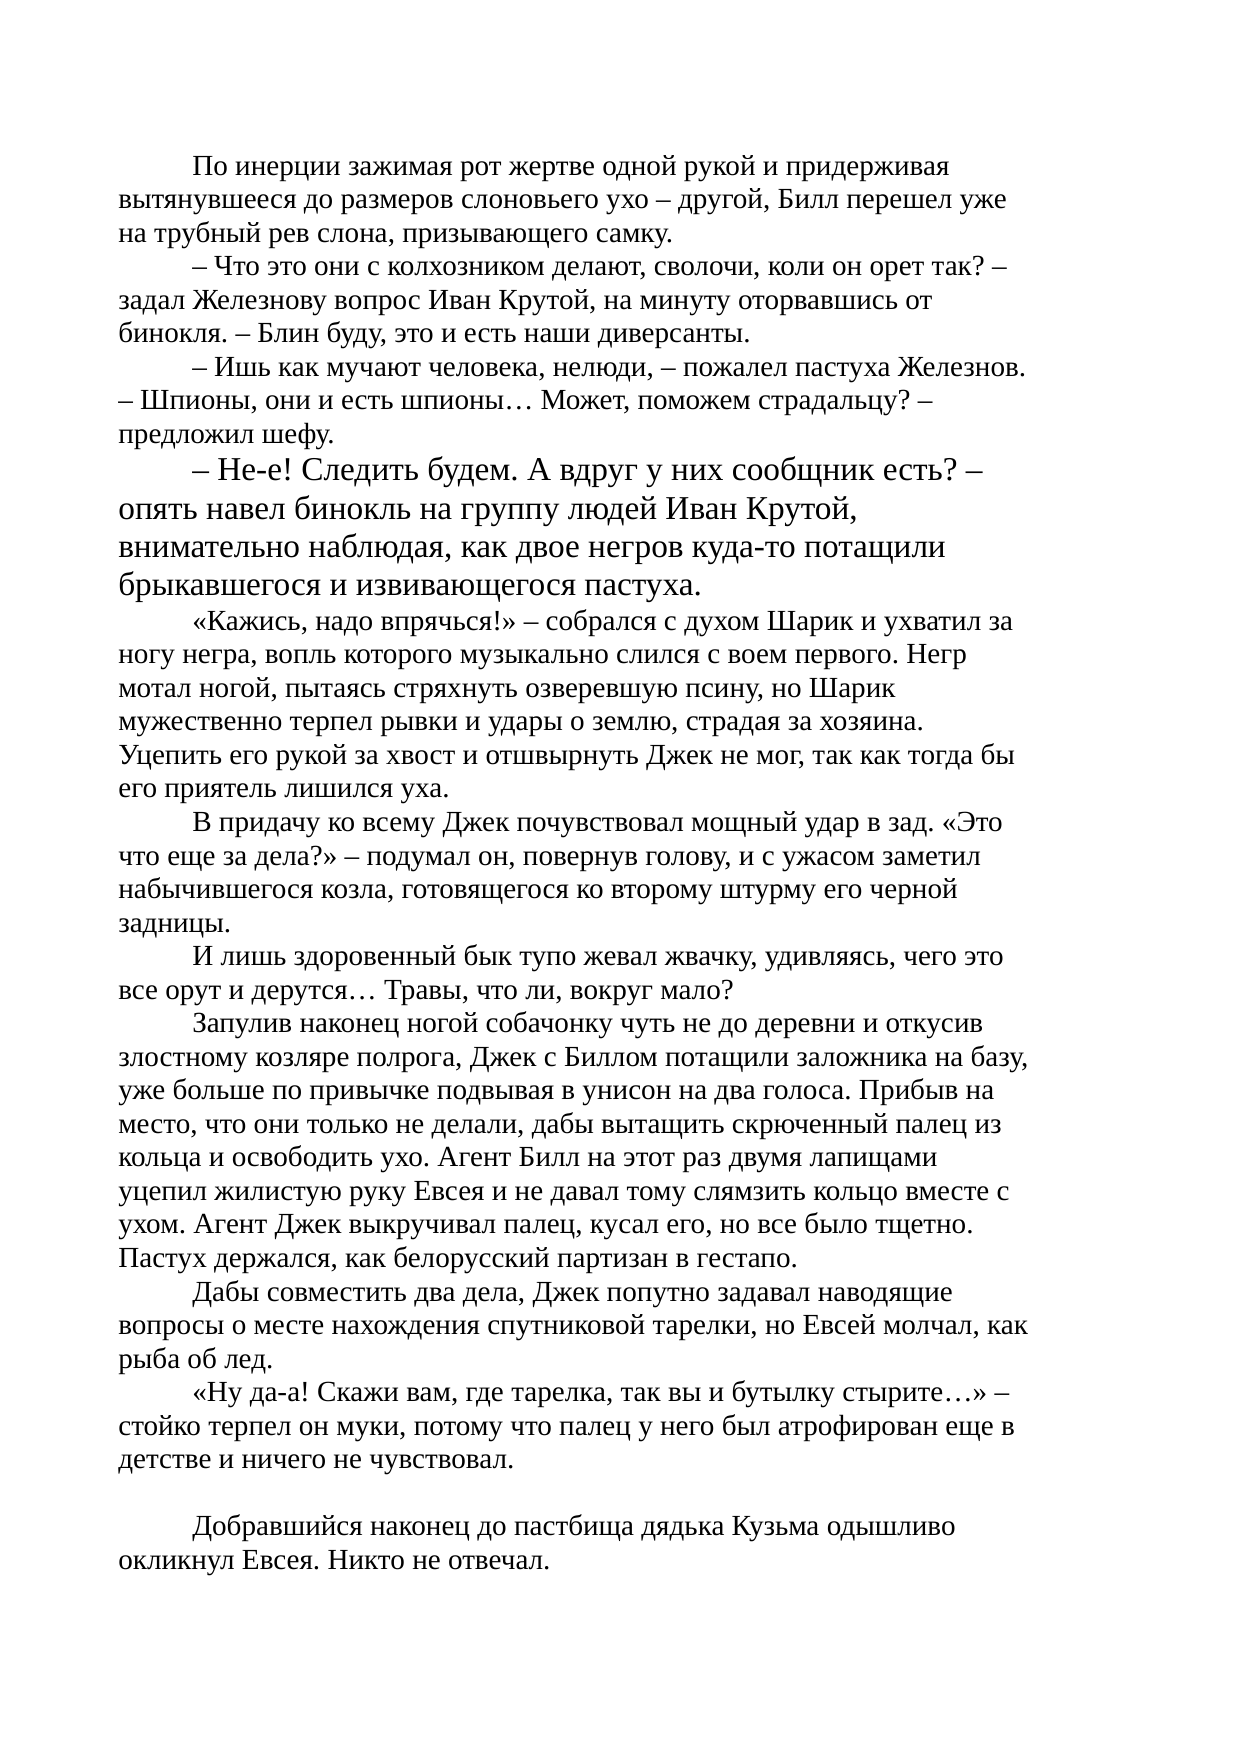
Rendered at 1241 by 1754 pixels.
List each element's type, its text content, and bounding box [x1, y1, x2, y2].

text По инерции зажимая рот жертве одной рукой и придерживая вытянувшееся до размеров слоновьего ухо – другой, Билл перешел уже на трубный рев слона, призывающего самку. [118, 148, 1033, 248]
text «Кажись, надо впрячься!» – собрался с духом Шарик и ухватил за ногу негра, вопль которого музыкально слился с воем первого. Негр мотал ногой, пытаясь стряхнуть озверевшую псину, но Шарик мужественно терпел рывки и удары о землю, страдая за хозяина. Уцепить его рукой за хвост и отшвырнуть Джек не мог, так как тогда бы его приятель лишился уха. [118, 603, 1033, 804]
text Запулив наконец ногой собачонку чуть не до деревни и откусив злостному козляре полрога, Джек с Биллом потащили заложника на базу, уже больше по привычке подвывая в унисон на два голоса. Прибыв на место, что они только не делали, дабы вытащить скрюченный палец из кольца и освободить ухо. Агент Билл на этот раз двумя лапищами уцепил жилистую руку Евсея и не давал тому слямзить кольцо вместе с ухом. Агент Джек выкручивал палец, кусал его, но все было тщетно. Пастух держался, как белорусский партизан в гестапо. [118, 1005, 1033, 1274]
text «Ну да-а! Скажи вам, где тарелка, так вы и бутылку стырите…» – стойко терпел он муки, потому что палец у него был атрофирован еще в детстве и ничего не чувствовал. [118, 1374, 1033, 1475]
text – Не-е! Следить будем. А вдруг у них сообщник есть? – опять навел бинокль на группу людей Иван Крутой, внимательно наблюдая, как двое негров куда-то потащили брыкавшегося и извивающегося пастуха. [118, 449, 1033, 603]
text В придачу ко всему Джек почувствовал мощный удар в зад. «Это что еще за дела?» – подумал он, повернув голову, и с ужасом заметил набычившегося козла, готовящегося ко второму штурму его черной задницы. [118, 804, 1033, 938]
text Добравшийся наконец до пастбища дядька Кузьма одышливо окликнул Евсея. Никто не отвечал. [118, 1508, 1033, 1576]
text – Что это они с колхозником делают, сволочи, коли он орет так? – задал Железнову вопрос Иван Крутой, на минуту оторвавшись от бинокля. – Блин буду, это и есть наши диверсанты. [118, 248, 1033, 349]
text – Ишь как мучают человека, нелюди, – пожалел пастуха Железнов. – Шпионы, они и есть шпионы… Может, поможем страдальцу? – предложил шефу. [118, 349, 1033, 449]
text Дабы совместить два дела, Джек попутно задавал наводящие вопросы о месте нахождения спутниковой тарелки, но Евсей молчал, как рыба об лед. [118, 1274, 1033, 1374]
text И лишь здоровенный бык тупо жевал жвачку, удивляясь, чего это все орут и дерутся… Травы, что ли, вокруг мало? [118, 938, 1033, 1005]
